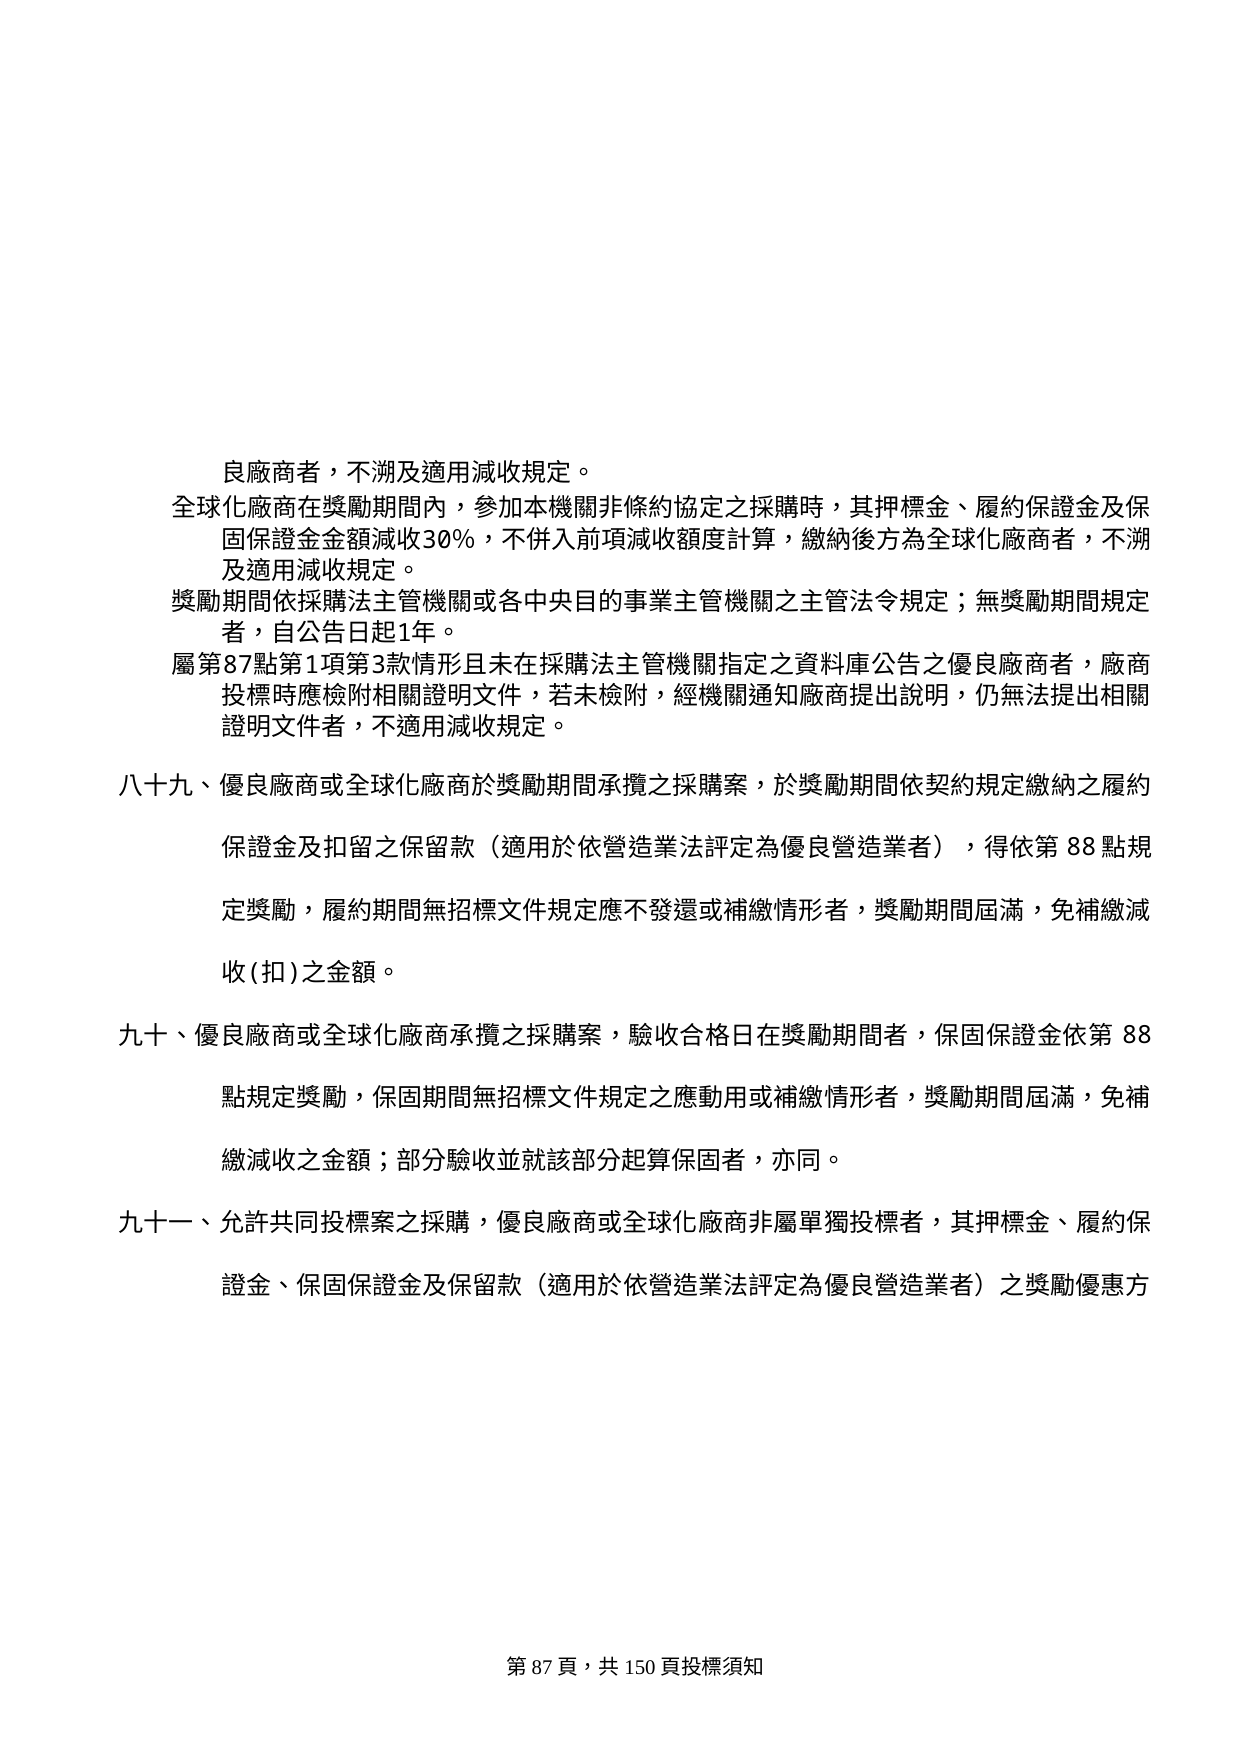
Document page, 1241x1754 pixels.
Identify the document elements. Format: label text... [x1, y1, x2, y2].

text 全球化廠商在獎勵期間內，參加本機關非條約協定之採購時，其押標金、履約保證金及保固保證金金額減收30％，不併入前項減收額度計算，繳納後方為全球化廠商者，不溯及適用減收規定。 [172, 492, 1152, 586]
text 九十一、允許共同投標案之採購，優良廠商或全球化廠商非屬單獨投標者，其押標金、履約保證金、保固保證金及保留款（適用於依營造業法評定為優良營造業者）之獎勵優惠方 [118, 1179, 1152, 1304]
text 八十九、優良廠商或全球化廠商於獎勵期間承攬之採購案，於獎勵期間依契約規定繳納之履約保證金及扣留之保留款（適用於依營造業法評定為優良營造業者），得依第88點規定獎勵，履約期間無招標文件規定應不發還或補繳情形者，獎勵期間屆滿，免補繳減收(扣)之金額。 [118, 742, 1152, 992]
text 獎勵期間依採購法主管機關或各中央目的事業主管機關之主管法令規定；無獎勵期間規定者，自公告日起1年。 [172, 586, 1152, 648]
text 屬第87點第1項第3款情形且未在採購法主管機關指定之資料庫公告之優良廠商者，廠商投標時應檢附相關證明文件，若未檢附，經機關通知廠商提出說明，仍無法提出相關證明文件者，不適用減收規定。 [172, 648, 1152, 742]
text 良廠商者，不溯及適用減收規定。 [118, 429, 1152, 492]
text 九十、優良廠商或全球化廠商承攬之採購案，驗收合格日在獎勵期間者，保固保證金依第88點規定獎勵，保固期間無招標文件規定之應動用或補繳情形者，獎勵期間屆滿，免補繳減收之金額；部分驗收並就該部分起算保固者，亦同。 [118, 992, 1152, 1179]
